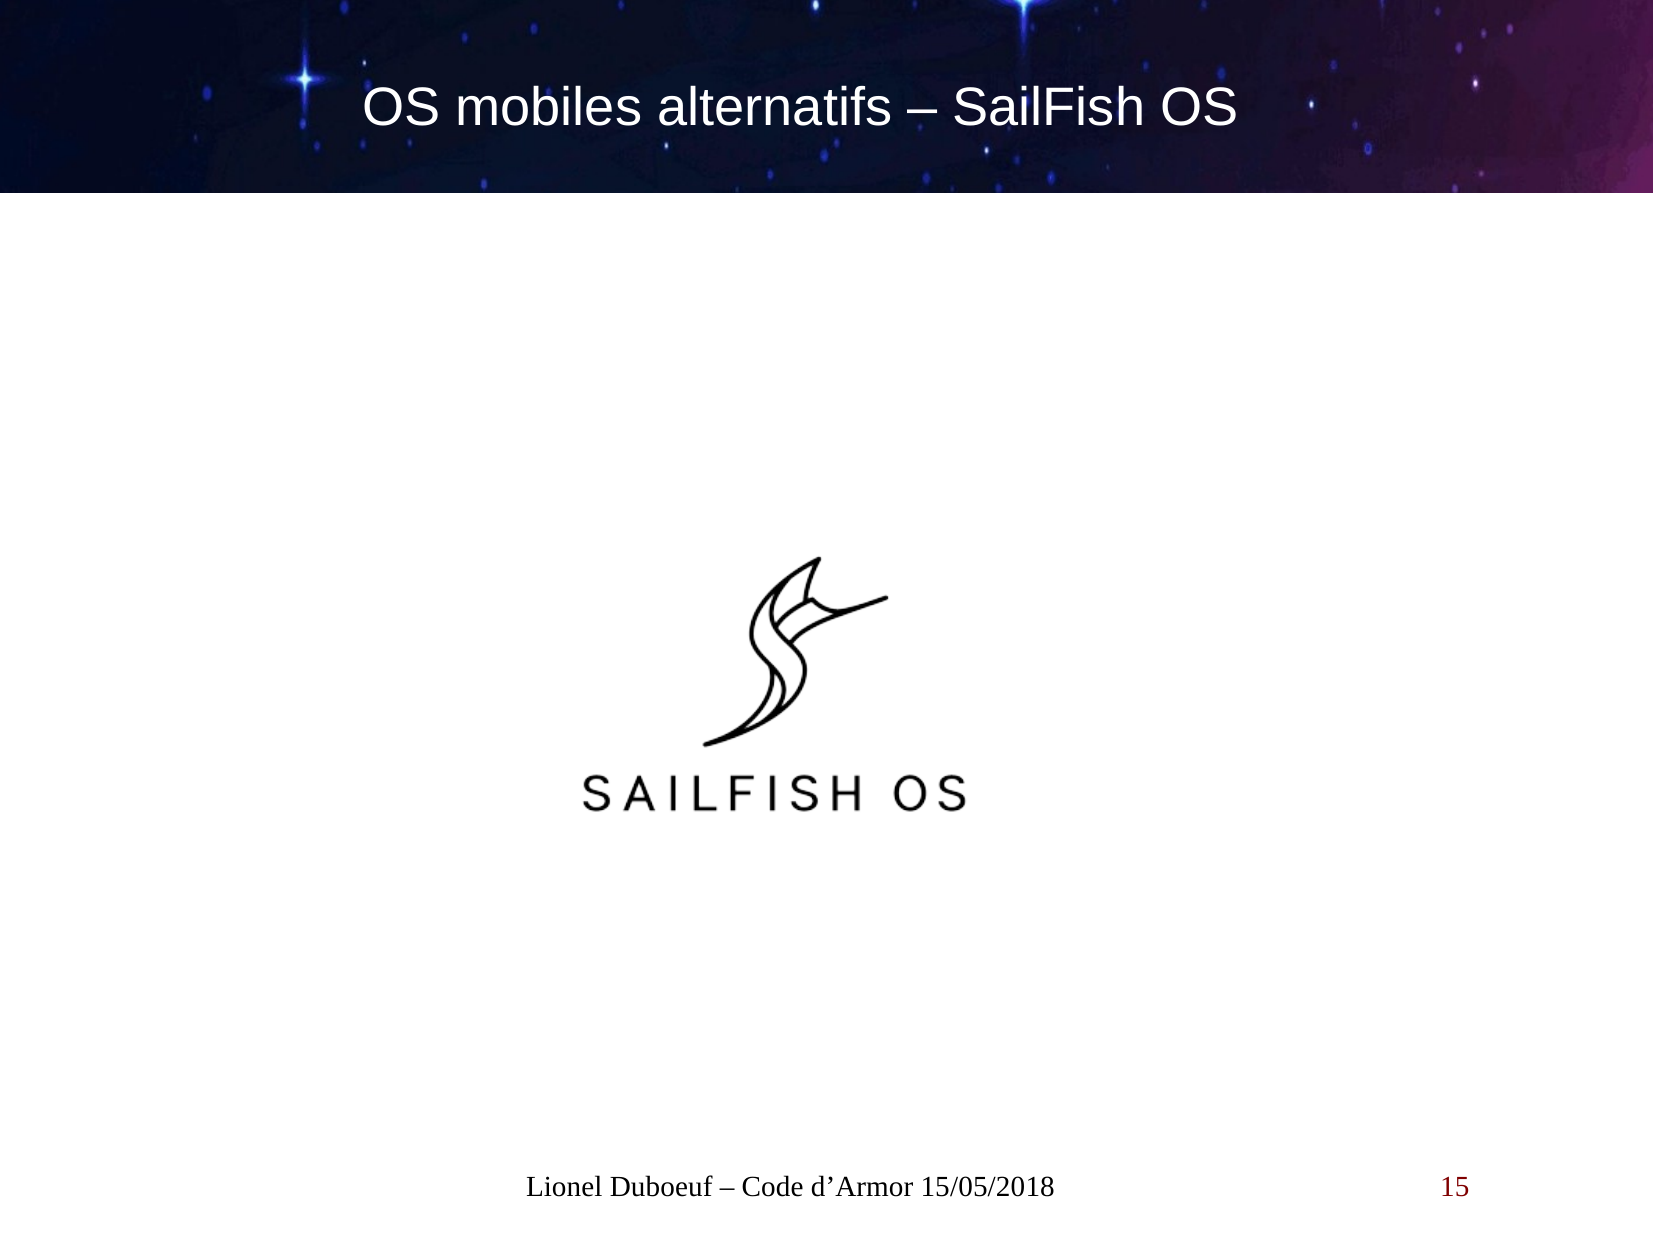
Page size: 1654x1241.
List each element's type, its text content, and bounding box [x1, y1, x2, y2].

picture [540, 518, 1009, 871]
title OS mobiles alternatifs – SailFish OS [57, 2, 1546, 211]
picture [0, 0, 1653, 193]
